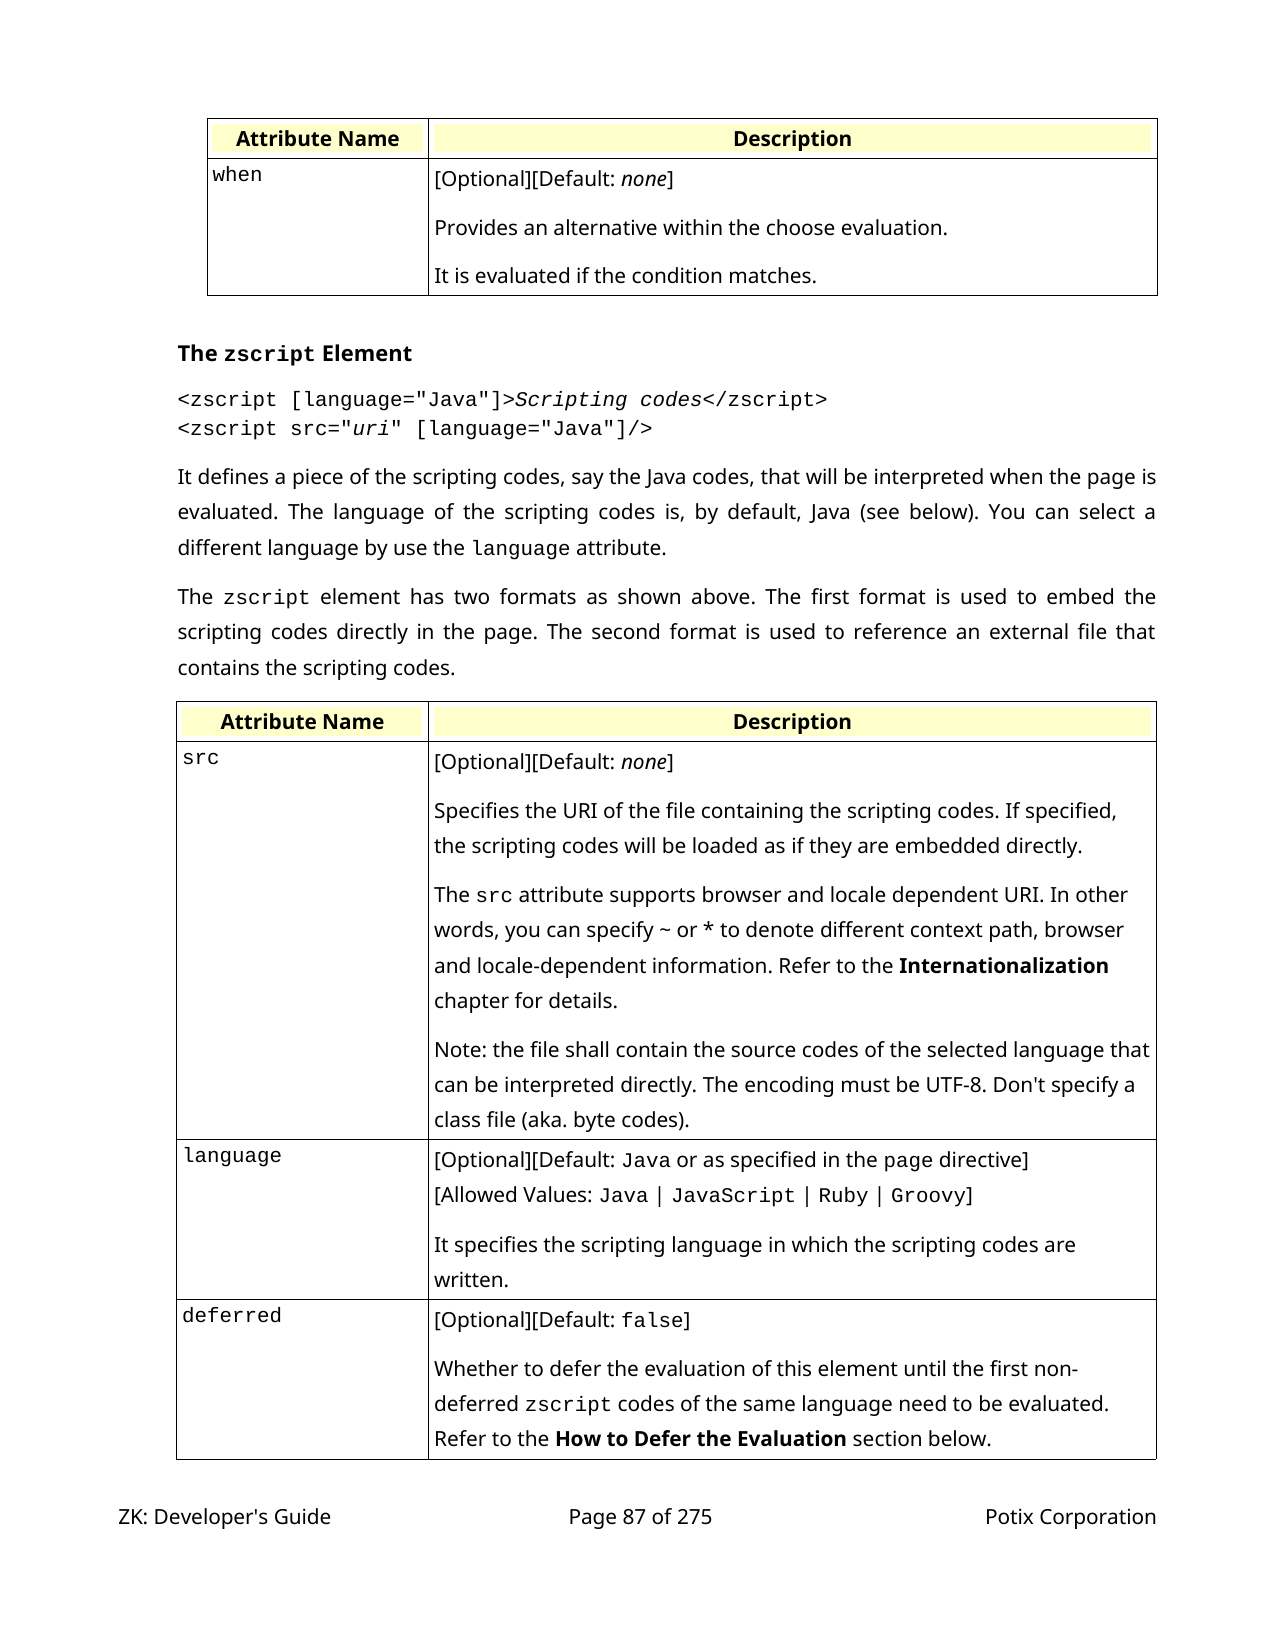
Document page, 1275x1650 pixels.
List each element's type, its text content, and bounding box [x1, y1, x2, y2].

text <zscript [language="Java"]>Scripting codes</zscript> <zscript src="uri" [language="Java"]/> [177, 389, 1157, 442]
table_cell [Optional][Default: none] Provides an alternative within the choose evaluation. It is evaluated if the condition matches. [429, 159, 1157, 295]
text It defines a piece of the scripting codes, say the Java codes, that will be interpreted when the page is evaluated. The language of the scripting codes is, by default, Java (see below). You can select a different language by use the language attribute. [177, 462, 1157, 561]
table_header Attribute Name [208, 119, 428, 158]
subtitle The zscript Element [177, 338, 1157, 368]
table_cell src [177, 742, 428, 1139]
table_cell [Optional][Default: Java or as specified in the page directive] [Allowed Values: Java | JavaScript | Ruby | Groovy] It specifies the scripting language in which the scripting codes are written. [429, 1140, 1156, 1299]
table_cell language [177, 1140, 428, 1299]
text The zscript element has two formats as shown above. The first format is used to embed the scripting codes directly in the page. The second format is used to reference an external file that contains the scripting codes. [177, 582, 1157, 681]
table_header Description [429, 702, 1156, 741]
table_cell [Optional][Default: none] Specifies the URI of the file containing the scripting codes. If specified, the scripting codes will be loaded as if they are embedded directly. The src attribute supports browser and locale dependent URI. In other words, you can specify ~ or * to denote different context path, browser and locale-dependent information. Refer to the Internationalization chapter for details. Note: the file shall contain the source codes of the selected language that can be interpreted directly. The encoding must be UTF-8. Don't specify a class file (aka. byte codes). [429, 742, 1156, 1139]
table_cell when [208, 159, 428, 295]
table_cell deferred [177, 1300, 428, 1458]
table_header Description [429, 119, 1157, 158]
table_header Attribute Name [177, 702, 428, 741]
table_cell [Optional][Default: false] Whether to defer the evaluation of this element until the first non-deferred zscript codes of the same language need to be evaluated. Refer to the How to Defer the Evaluation section below. [429, 1300, 1156, 1458]
